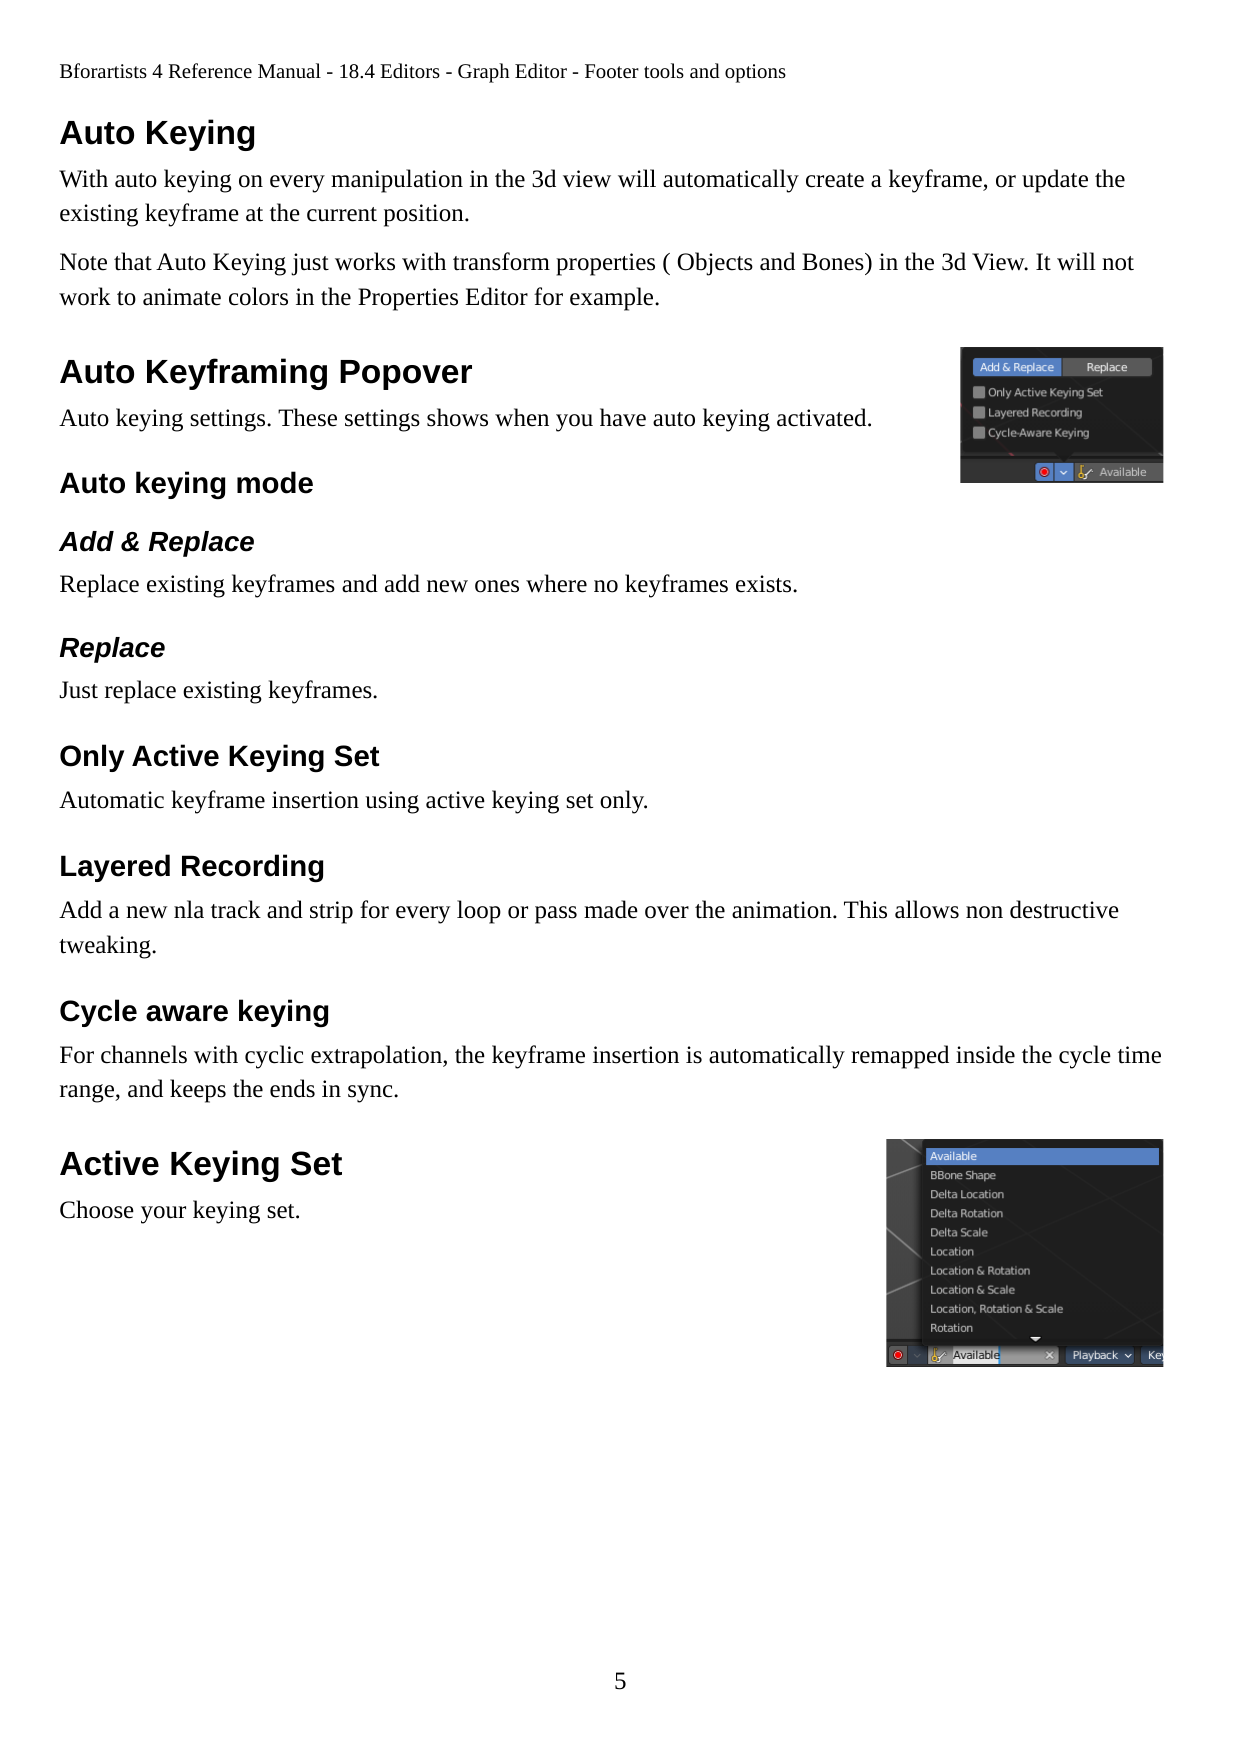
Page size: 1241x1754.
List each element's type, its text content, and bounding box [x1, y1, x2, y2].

picture [886, 1139, 1164, 1367]
subtitle [1164, 352, 1181, 390]
text For channels with cyclic extrapolation, the keyframe insertion is automatically remapped inside the cycle time range, and keeps the ends in sync. [59, 1040, 1181, 1103]
subtitle Layered Recording [59, 849, 1181, 883]
text Choose your keying set. [59, 1195, 886, 1224]
subtitle [1164, 1144, 1181, 1183]
text Just replace existing keyframes. [59, 676, 1181, 704]
subtitle Auto Keying [59, 113, 1181, 151]
subtitle Only Active Keying Set [59, 739, 1181, 773]
text With auto keying on every manipulation in the 3d view will automatically create a keyframe, or update the existing keyframe at the current position. [59, 164, 1181, 227]
subtitle Cycle aware keying [59, 993, 1181, 1027]
subtitle Auto keying mode [59, 466, 1181, 500]
subtitle Active Keying Set [59, 1144, 886, 1183]
text [1164, 1195, 1181, 1224]
text Add a new nla track and strip for every loop or pass made over the animation. This allows non destructive tweaking. [59, 895, 1181, 958]
text Replace existing keyframes and add new ones where no keyframes exists. [59, 569, 1181, 598]
subtitle Add & Replace [59, 525, 1181, 557]
subtitle Replace [59, 631, 1181, 663]
text Automatic keyframe insertion using active keying set only. [59, 785, 1181, 814]
picture [960, 347, 1164, 483]
text Auto keying settings. These settings shows when you have auto keying activated. [59, 403, 960, 432]
text Note that Auto Keying just works with transform properties ( Objects and Bones) in the 3d View. It will not work to animate colors in the Properties Editor for example. [59, 247, 1181, 311]
subtitle Auto Keyframing Popover [59, 352, 960, 390]
